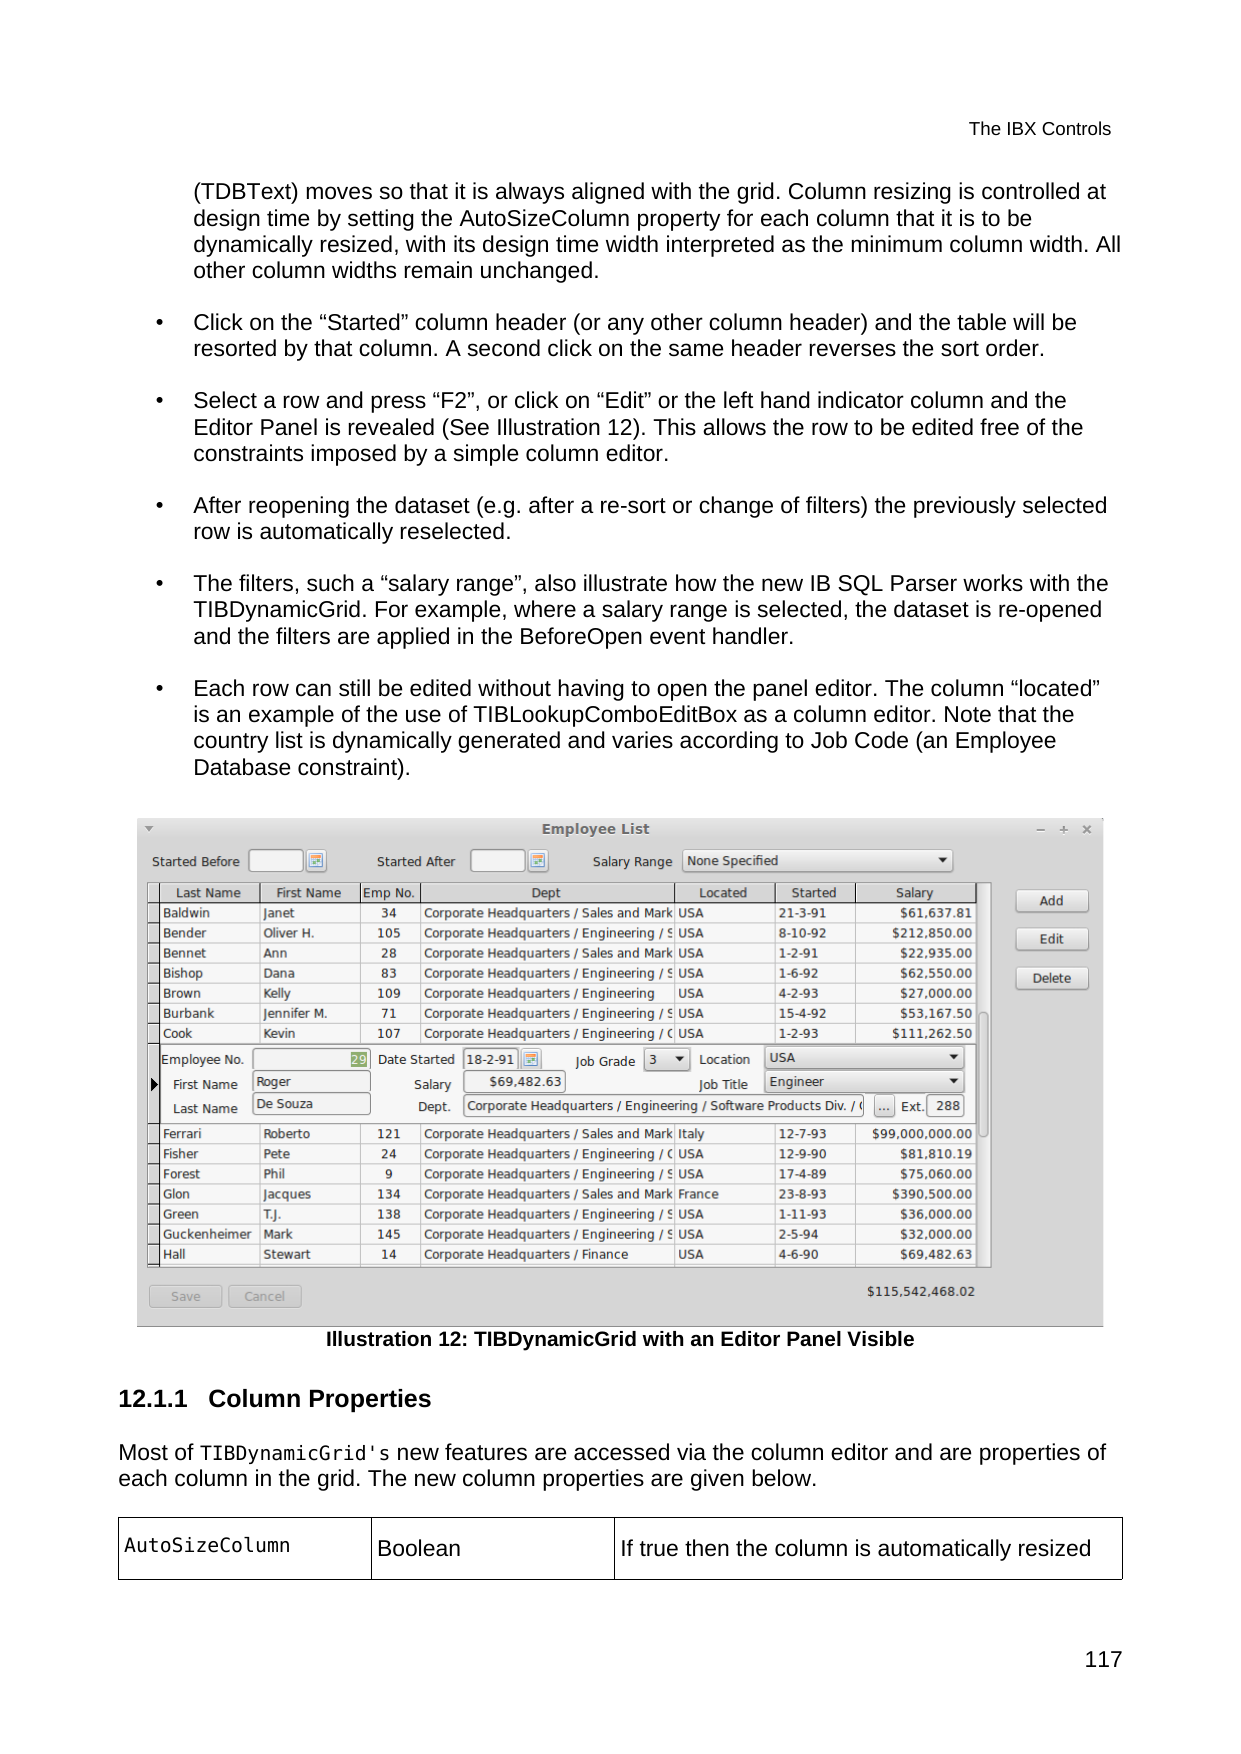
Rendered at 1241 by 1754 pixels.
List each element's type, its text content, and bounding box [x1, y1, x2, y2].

table_header AutoSizeColumn [119, 1518, 371, 1578]
text Most of TIBDynamicGrid's new features are accessed via the column editor and are properties of each column in the grid. The new column properties are given below. [118, 1438, 1122, 1491]
list The filters, such a “salary range”, also illustrate how the new IB SQL Parser works with the TIBDynamicGrid. For example, where a salary range is selected, the dataset is re-opened and the filters are applied in the BeforeOpen event handler. [156, 570, 1122, 649]
picture [137, 818, 1104, 1327]
text Illustration 12: TIBDynamicGrid with an Editor Panel Visible [137, 1327, 1103, 1350]
list Click on the “Started” column header (or any other column header) and the table will be resorted by that column. A second click on the same header reverses the sort order. [156, 309, 1122, 362]
list Each row can still be edited without having to open the panel editor. The column “located” is an example of the use of TIBLookupComboEditBox as a column editor. Note that the country list is dynamically generated and varies according to Job Code (an Employee Database constraint). [156, 675, 1122, 780]
table_header If true then the column is automatically resized [615, 1518, 1122, 1578]
list (TDBText) moves so that it is always aligned with the grid. Column resizing is controlled at design time by setting the AutoSizeColumn property for each column that it is to be dynamically resized, with its design time width interpreted as the minimum column width. All other column widths remain unchanged. [156, 178, 1122, 283]
subtitle Column Properties [118, 1324, 1122, 1413]
list Select a row and press “F2”, or click on “Edit” or the left hand indicator column and the Editor Panel is revealed (See Illustration 12). This allows the row to be edited free of the constraints imposed by a simple column editor. [156, 387, 1122, 466]
list After reopening the dataset (e.g. after a re-sort or change of filters) the previously selected row is automatically reselected. [156, 492, 1122, 544]
table_header Boolean [372, 1518, 614, 1578]
